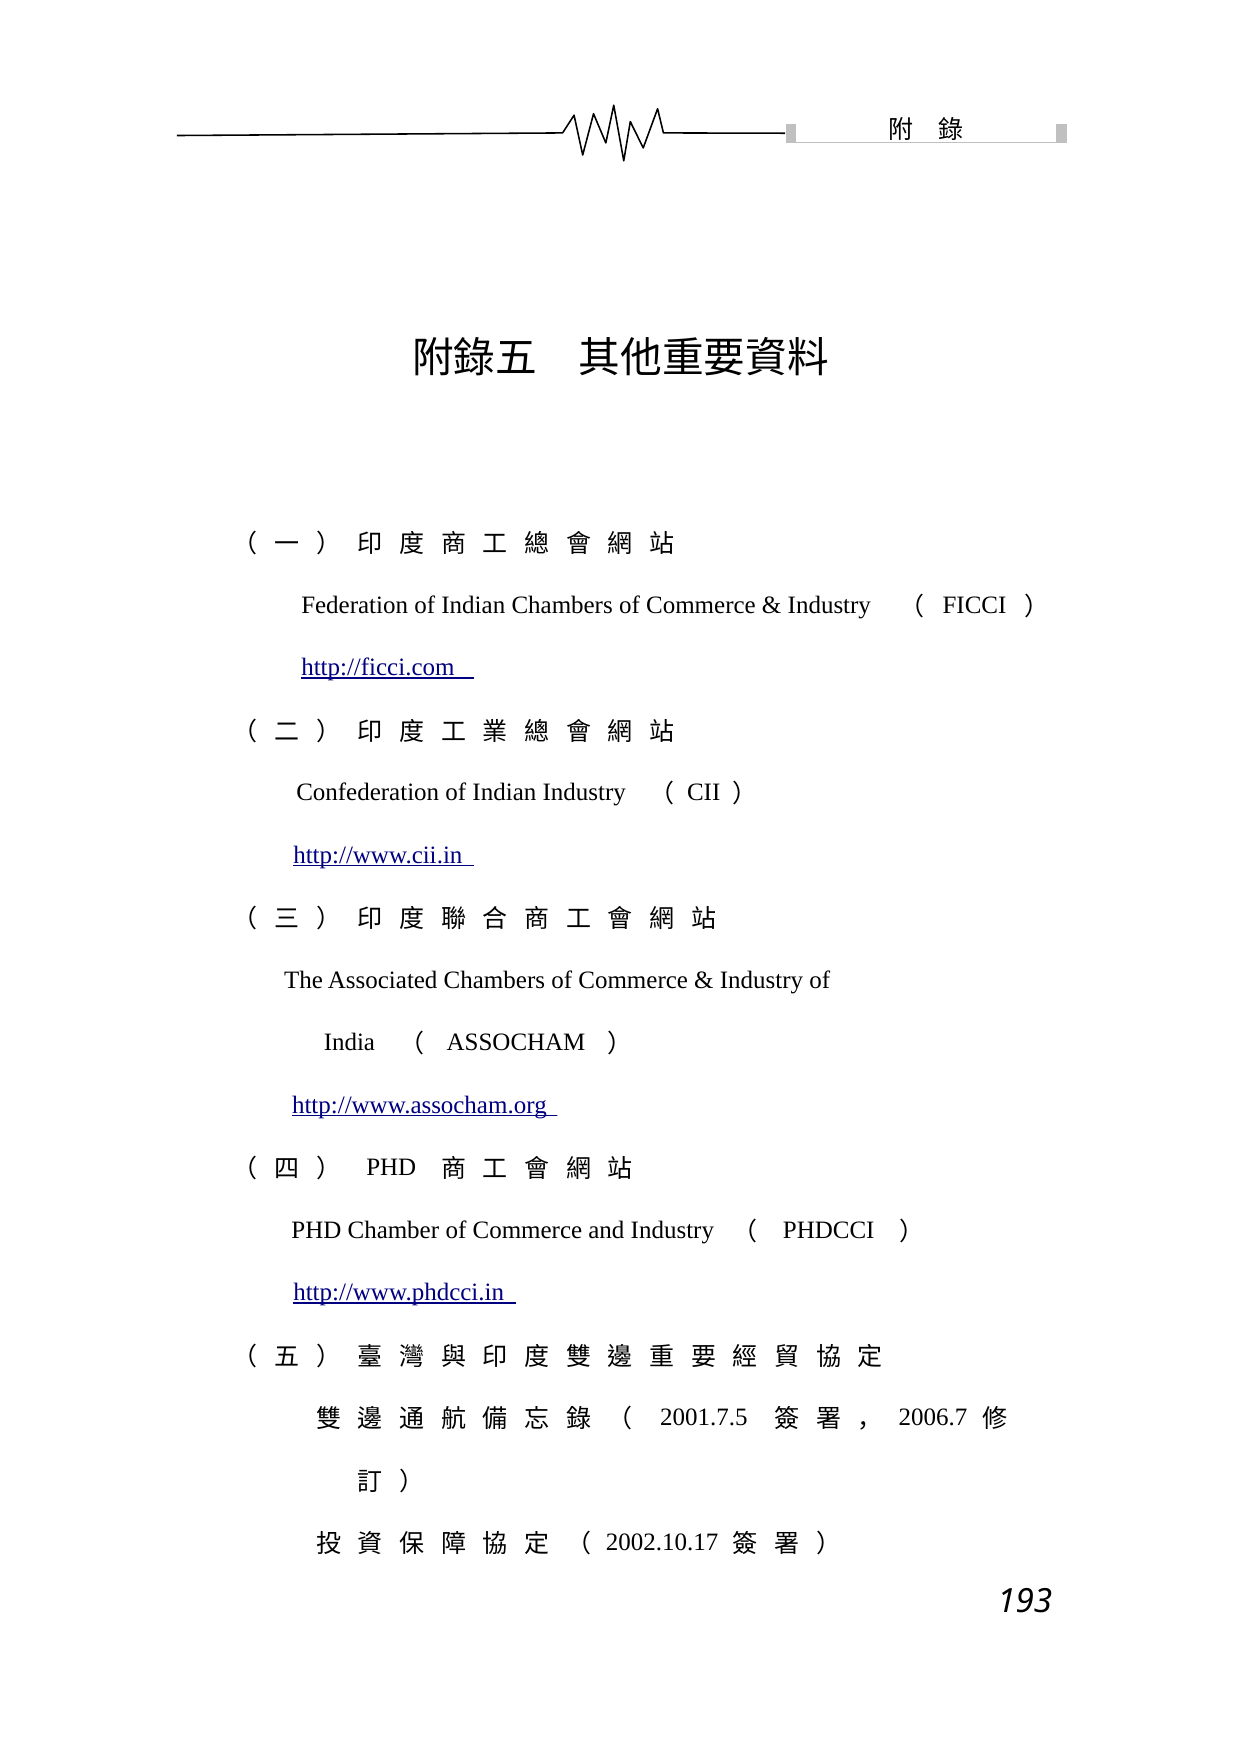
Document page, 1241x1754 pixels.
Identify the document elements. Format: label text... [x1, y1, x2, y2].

text http://ficci.com [207, 625, 1058, 688]
text （二）印度工業總會網站 [207, 688, 1058, 750]
text （一）印度商工總會網站 [207, 500, 1058, 563]
text PHD Chamber of Commerce and Industry（PHDCCI） [207, 1188, 1058, 1250]
text http://www.assocham.org [207, 1063, 1058, 1125]
text 投資保障協定（2002.10.17簽署） [281, 1500, 1058, 1563]
text （五）臺灣與印度雙邊重要經貿協定 [207, 1313, 1058, 1375]
text Federation of Indian Chambers of Commerce & Industry（FICCI） [207, 563, 1058, 625]
text Confederation of Indian Industry（CII） [207, 750, 1058, 813]
text The Associated Chambers of Commerce & Industry of India（ASSOCHAM） [207, 938, 1058, 1063]
text （四）PHD商工會網站 [207, 1125, 1058, 1188]
text （三）印度聯合商工會網站 [207, 875, 1058, 938]
text http://www.cii.in [207, 813, 1058, 875]
text http://www.phdcci.in [207, 1250, 1058, 1313]
text 雙邊通航備忘錄（2001.7.5簽署，2006.7修訂） [281, 1375, 1058, 1500]
text 附錄五 其他重要資料 [183, 313, 1058, 375]
